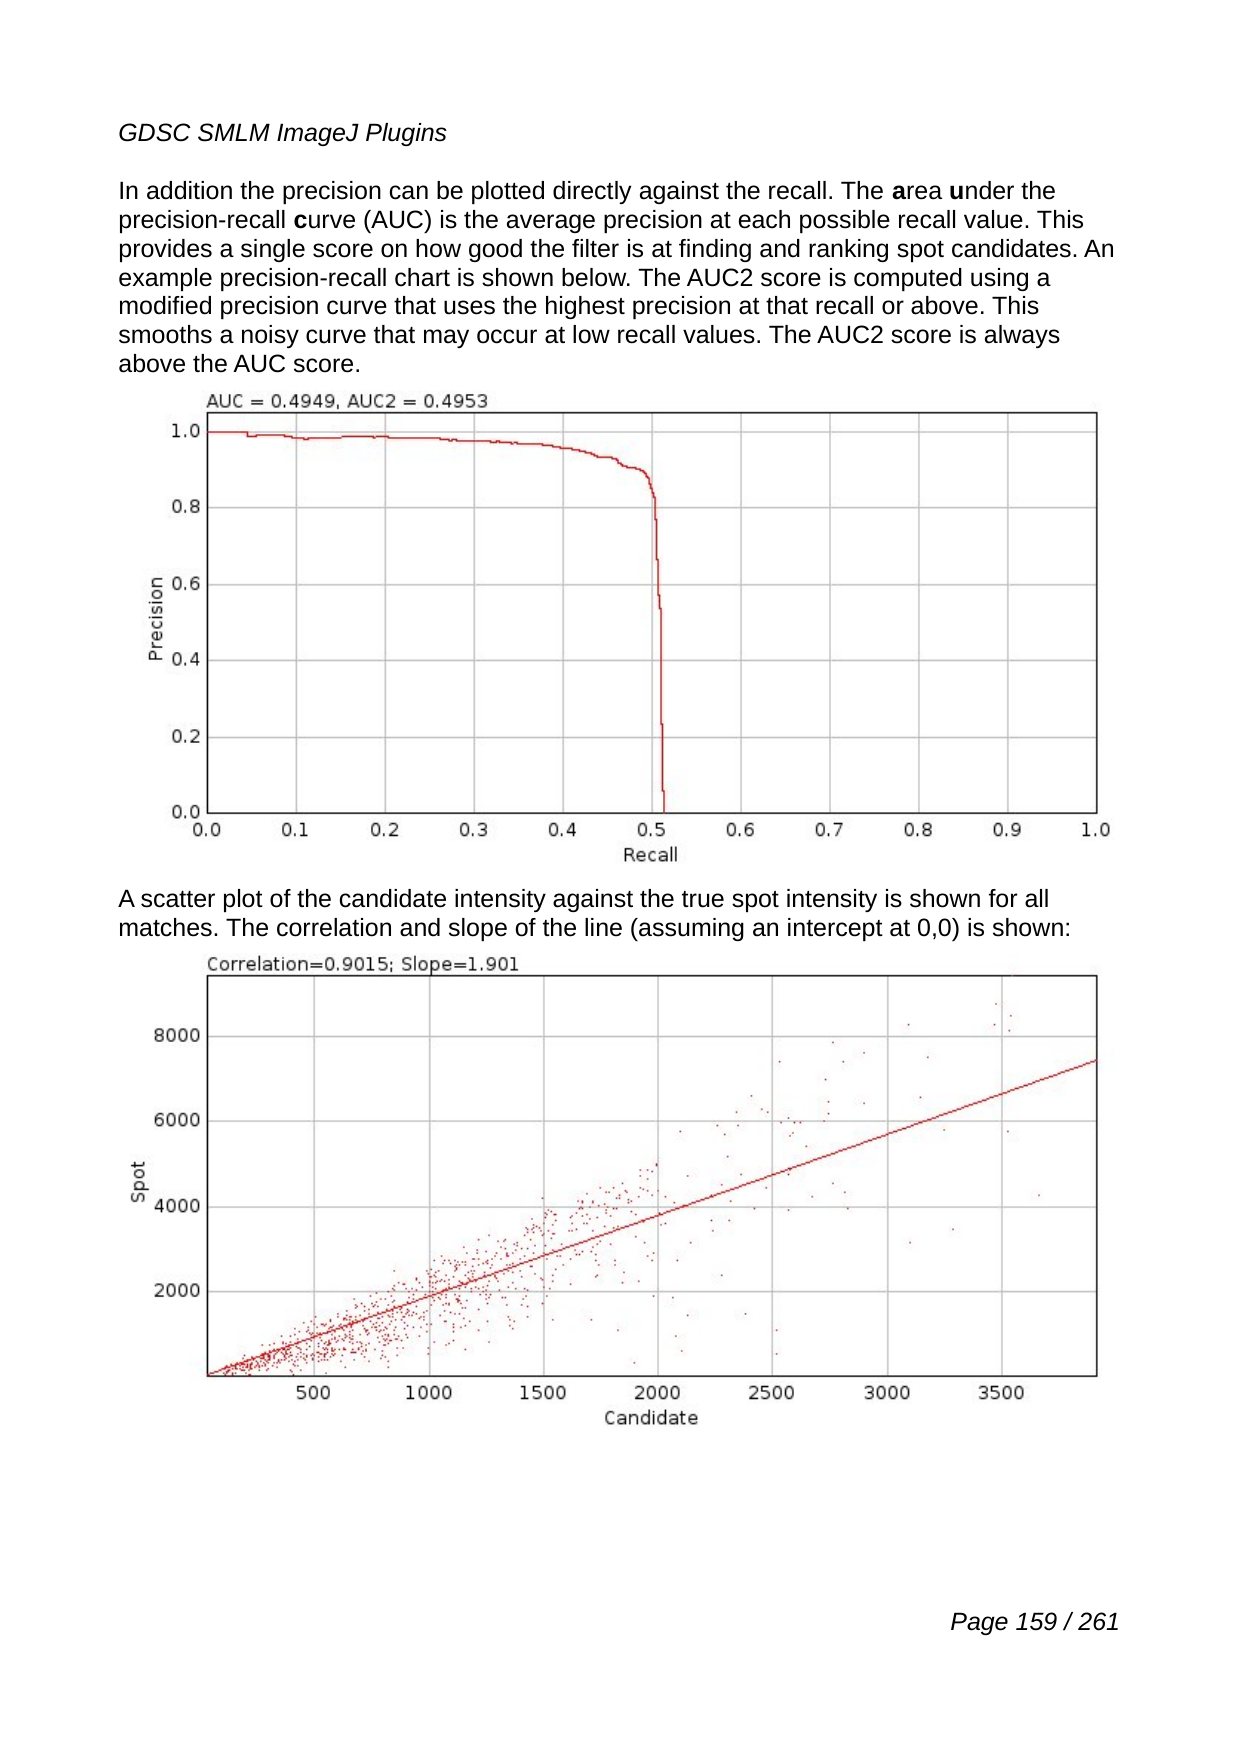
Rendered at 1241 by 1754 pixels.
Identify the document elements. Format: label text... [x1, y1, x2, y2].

text A scatter plot of the candidate intensity against the true spot intensity is shown for all matches. The correlation and slope of the line (assuming an intercept at 0,0) is shown: [118, 884, 1122, 941]
picture [118, 953, 1123, 1435]
text In addition the precision can be plotted directly against the recall. The area under the precision-recall curve (AUC) is the average precision at each possible recall value. This provides a single score on how good the filter is at finding and ranking spot candidates. An example precision-recall chart is shown below. The AUC2 score is computed using a modified precision curve that uses the highest precision at that recall or above. This smooths a noisy curve that may occur at low recall values. The AUC2 score is always above the AUC score. [118, 176, 1122, 378]
picture [118, 390, 1123, 872]
